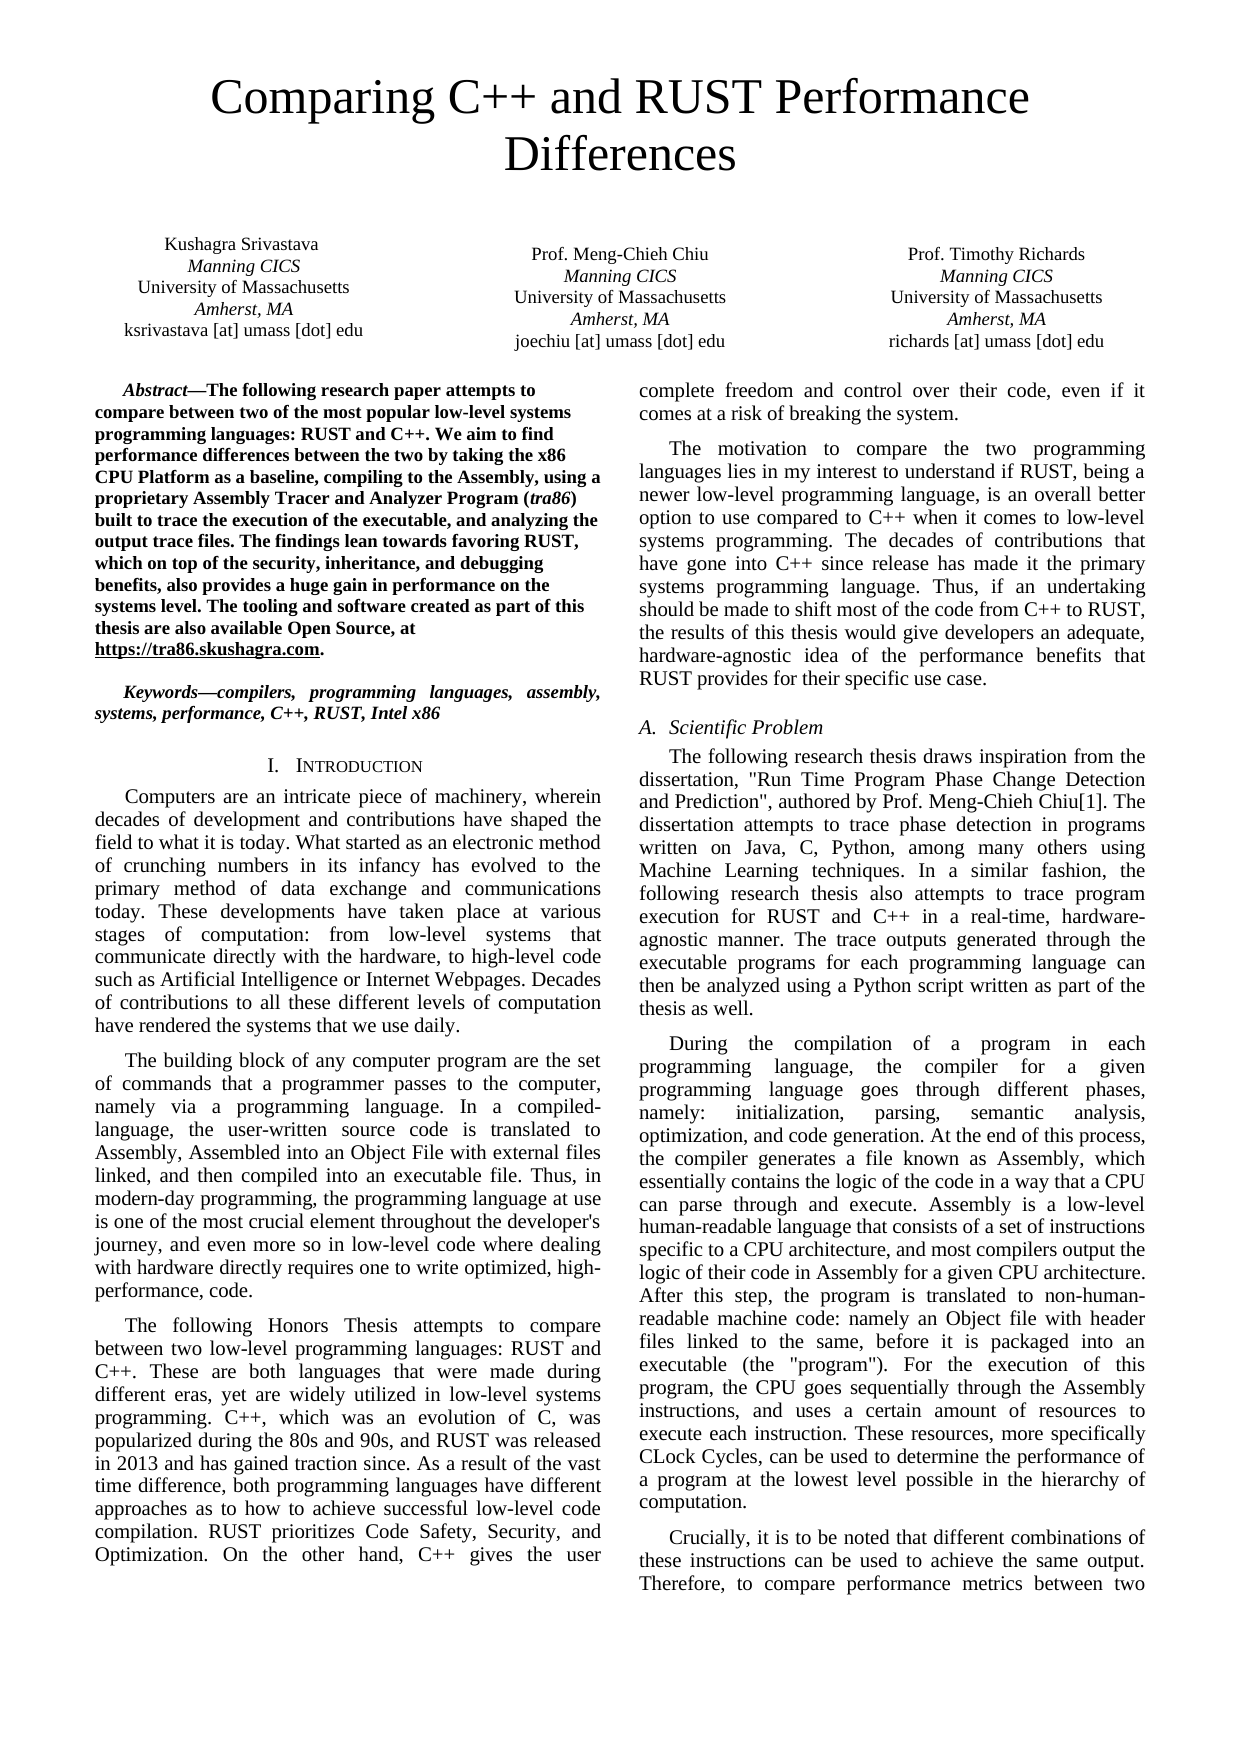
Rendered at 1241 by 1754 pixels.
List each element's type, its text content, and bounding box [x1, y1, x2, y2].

text Keywords—compilers, programming languages, assembly, systems, performance, C++, RUST, Intel x86 [94, 681, 601, 724]
text Abstract—The following research paper attempts to compare between two of the most popular low-level systems programming languages: RUST and C++. We aim to find performance differences between the two by taking the x86 CPU Platform as a baseline, compiling to the Assembly, using a proprietary Assembly Tracer and Analyzer Program (tra86) built to trace the execution of the executable, and analyzing the output trace files. The findings lean towards favoring RUST, which on top of the security, inheritance, and debugging benefits, also provides a huge gain in performance on the systems level. The tooling and software created as part of this thesis are also available Open Source, at https://tra86.skushagra.com. [94, 379, 601, 660]
text Computers are an intricate piece of machinery, wherein decades of development and contributions have shaped the field to what it is today. What started as an electronic method of crunching numbers in its infancy has evolved to the primary method of data exchange and communications today. These developments have taken place at various stages of computation: from low-level systems that communicate directly with the hardware, to high-level code such as Artificial Intelligence or Internet Webpages. Decades of contributions to all these different levels of computation have rendered the systems that we use daily. [94, 785, 601, 1037]
text Prof. Timothy Richards Manning CICS University of Massachusetts Amherst, MA richards [at] umass [dot] edu [846, 243, 1147, 351]
title Comparing C++ and RUST Performance Differences [93, 67, 1147, 182]
text Kushagra Srivastava Manning CICS University of Massachusetts Amherst, MA ksrivastava [at] umass [dot] edu [93, 233, 394, 341]
text During the compilation of a program in each programming language, the compiler for a given programming language goes through different phases, namely: initialization, parsing, semantic analysis, optimization, and code generation. At the end of this process, the compiler generates a file known as Assembly, which essentially contains the logic of the code in a way that a CPU can parse through and execute. Assembly is a low-level human-readable language that consists of a set of instructions specific to a CPU architecture, and most compilers output the logic of their code in Assembly for a given CPU architecture. After this step, the program is translated to non-human-readable machine code: namely an Object file with header files linked to the same, before it is packaged into an executable (the "program"). For the execution of this program, the CPU goes sequentially through the Assembly instructions, and uses a certain amount of resources to execute each instruction. These resources, more specifically CLock Cycles, can be used to determine the performance of a program at the lowest level possible in the hierarchy of computation. [639, 1032, 1146, 1513]
text The building block of any computer program are the set of commands that a programmer passes to the computer, namely via a programming language. In a compiled-language, the user-written source code is translated to Assembly, Assembled into an Object File with external files linked, and then compiled into an executable file. Thus, in modern-day programming, the programming language at use is one of the most crucial element throughout the developer's journey, and even more so in low-level code where dealing with hardware directly requires one to write optimized, high-performance, code. [94, 1050, 601, 1302]
text The following research thesis draws inspiration from the dissertation, "Run Time Program Phase Change Detection and Prediction", authored by Prof. Meng-Chieh Chiu[1]. The dissertation attempts to trace phase detection in programs written on Java, C, Python, among many others using Machine Learning techniques. In a similar fashion, the following research thesis also attempts to trace program execution for RUST and C++ in a real-time, hardware-agnostic manner. The trace outputs generated through the executable programs for each programming language can then be analyzed using a Python script written as part of the thesis as well. [639, 745, 1146, 1020]
text Prof. Meng-Chieh Chiu Manning CICS University of Massachusetts Amherst, MA joechiu [at] umass [dot] edu [469, 243, 771, 351]
subtitle Introduction [94, 753, 601, 777]
text Crucially, it is to be noted that different combinations of these instructions can be used to achieve the same output. Therefore, to compare performance metrics between two [639, 1526, 1146, 1594]
text The following Honors Thesis attempts to compare between two low-level programming languages: RUST and C++. These are both languages that were made during different eras, yet are widely utilized in low-level systems programming. C++, which was an evolution of C, was popularized during the 80s and 90s, and RUST was released in 2013 and has gained traction since. As a result of the vast time difference, both programming languages have different approaches as to how to achieve successful low-level code compilation. RUST prioritizes Code Safety, Security, and Optimization. On the other hand, C++ gives the user [94, 1314, 601, 1566]
text The motivation to compare the two programming languages lies in my interest to understand if RUST, being a newer low-level programming language, is an overall better option to use compared to C++ when it comes to low-level systems programming. The decades of contributions that have gone into C++ since release has made it the primary systems programming language. Thus, if an undertaking should be made to shift most of the code from C++ to RUST, the results of this thesis would give developers an adequate, hardware-agnostic idea of the performance benefits that RUST provides for their specific use case. [639, 438, 1146, 689]
text complete freedom and control over their code, even if it comes at a risk of breaking the system. [639, 379, 1146, 425]
subtitle Scientific Problem [639, 714, 1146, 739]
